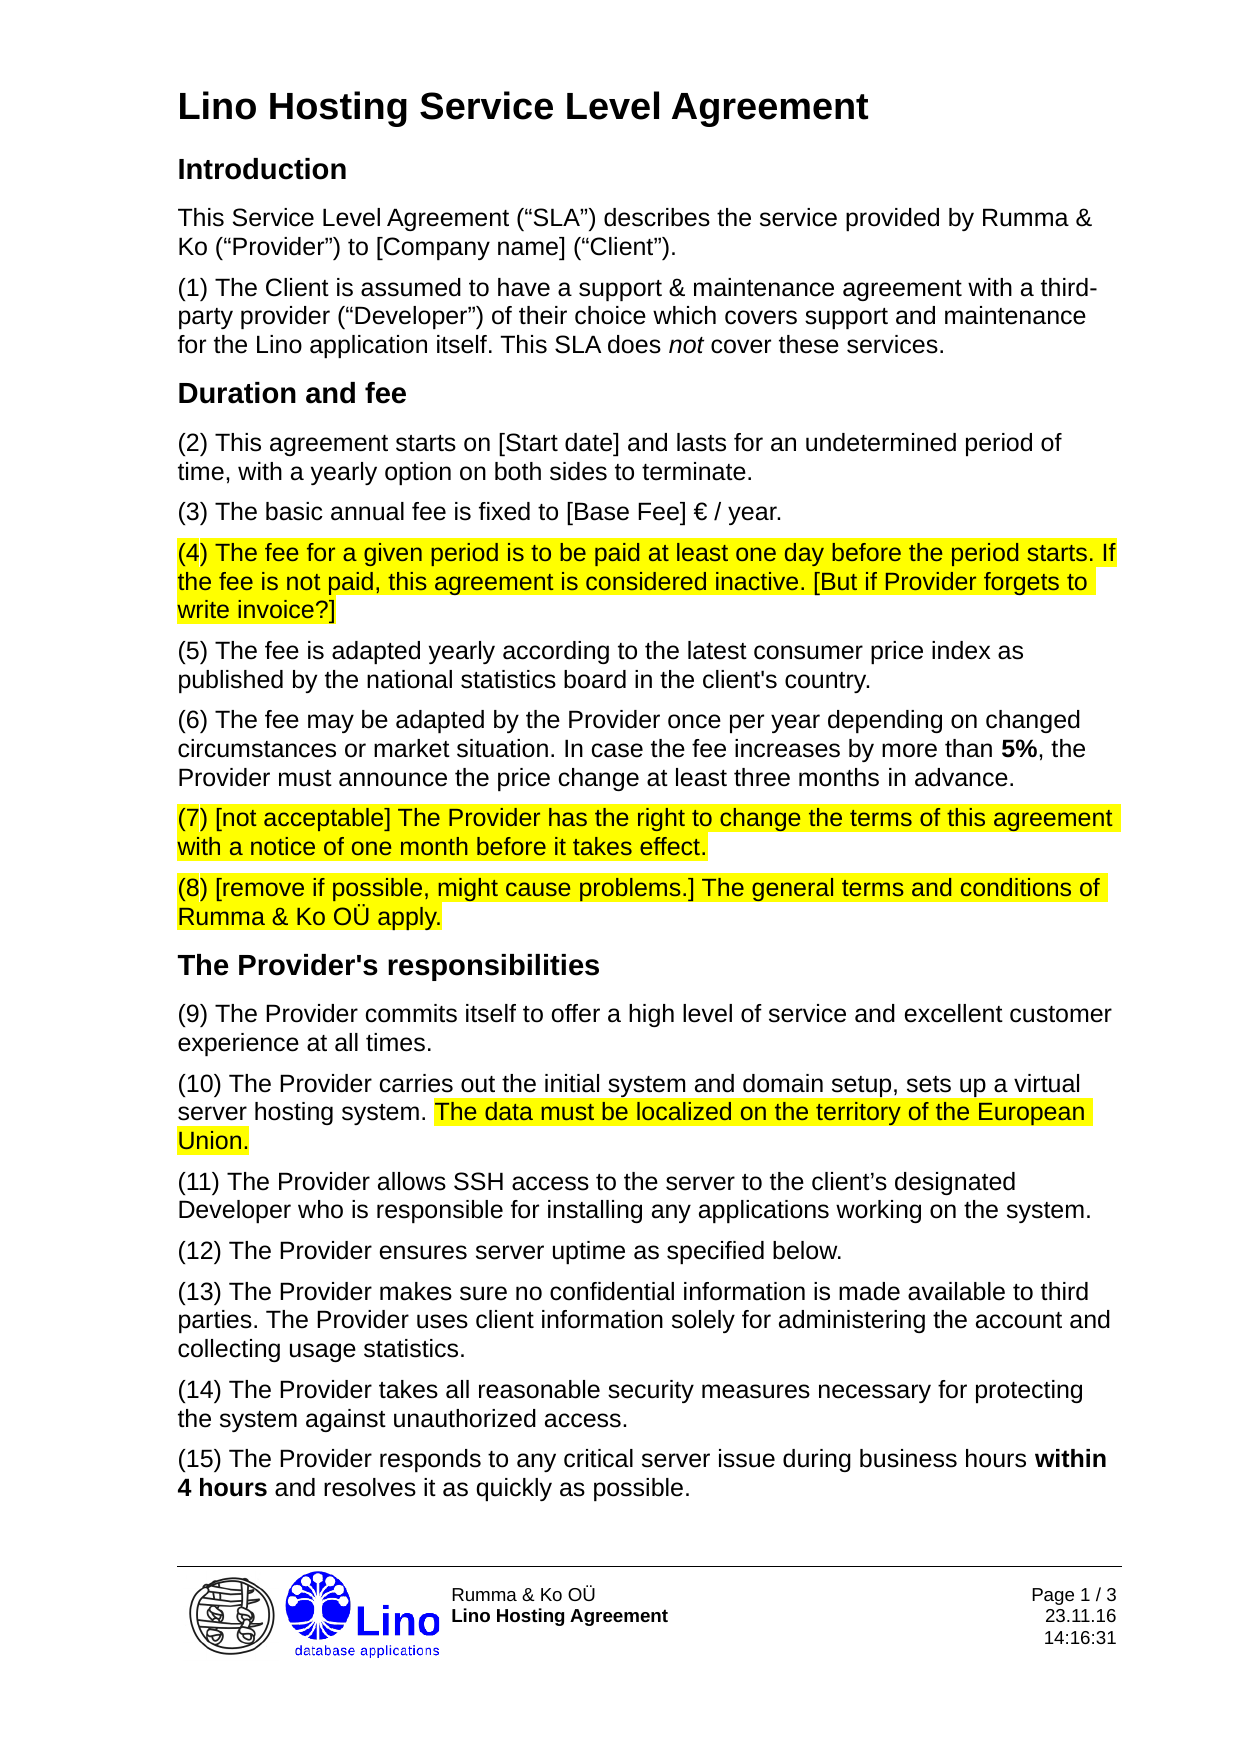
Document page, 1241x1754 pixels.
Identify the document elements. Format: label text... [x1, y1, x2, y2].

text (4) The fee for a given period is to be paid at least one day before the period starts. If the fee is not paid, this agreement is considered inactive. [But if Provider forgets to write invoice?] [177, 538, 1122, 624]
text (15) The Provider responds to any critical server issue during business hours within 4 hours and resolves it as quickly as possible. [177, 1444, 1122, 1502]
text This Service Level Agreement (“SLA”) describes the service provided by Rumma & Ko (“Provider”) to [Company name] (“Client”). [177, 203, 1122, 261]
text (7) [not acceptable] The Provider has the right to change the terms of this agreement with a notice of one month before it takes effect. [177, 803, 1122, 861]
text (10) The Provider carries out the initial system and domain setup, sets up a virtual server hosting system. The data must be localized on the territory of the European Union. [177, 1069, 1122, 1155]
subtitle Introduction [177, 152, 1122, 186]
text (9) The Provider commits itself to offer a high level of service and excellent customer experience at all times. [177, 999, 1122, 1057]
text (13) The Provider makes sure no confidential information is made available to third parties. The Provider uses client information solely for administering the account and collecting usage statistics. [177, 1277, 1122, 1363]
subtitle The Provider's responsibilities [177, 948, 1122, 982]
picture [182, 1571, 280, 1661]
text (5) The fee is adapted yearly according to the latest consumer price index as published by the national statistics board in the client's country. [177, 636, 1122, 693]
text (14) The Provider takes all reasonable security measures necessary for protecting the system against unauthorized access. [177, 1375, 1122, 1432]
text (6) The fee may be adapted by the Provider once per year depending on changed circumstances or market situation. In case the fee increases by more than 5%, the Provider must announce the price change at least three months in advance. [177, 705, 1122, 792]
text (8) [remove if possible, might cause problems.] The general terms and conditions of Rumma & Ko OÜ apply. [177, 873, 1122, 930]
text (1) The Client is assumed to have a support & maintenance agreement with a third-party provider (“Developer”) of their choice which covers support and maintenance for the Lino application itself. This SLA does not cover these services. [177, 273, 1122, 359]
picture [285, 1571, 440, 1661]
text (12) The Provider ensures server uptime as specified below. [177, 1236, 1122, 1265]
subtitle Duration and fee [177, 377, 1122, 410]
subtitle Lino Hosting Service Level Agreement [177, 84, 1122, 128]
text (2) This agreement starts on [Start date] and lasts for an undetermined period of time, with a yearly option on both sides to terminate. [177, 428, 1122, 485]
text (11) The Provider allows SSH access to the server to the client’s designated Developer who is responsible for installing any applications working on the system. [177, 1167, 1122, 1224]
text (3) The basic annual fee is fixed to [Base Fee] € / year. [177, 497, 1122, 526]
